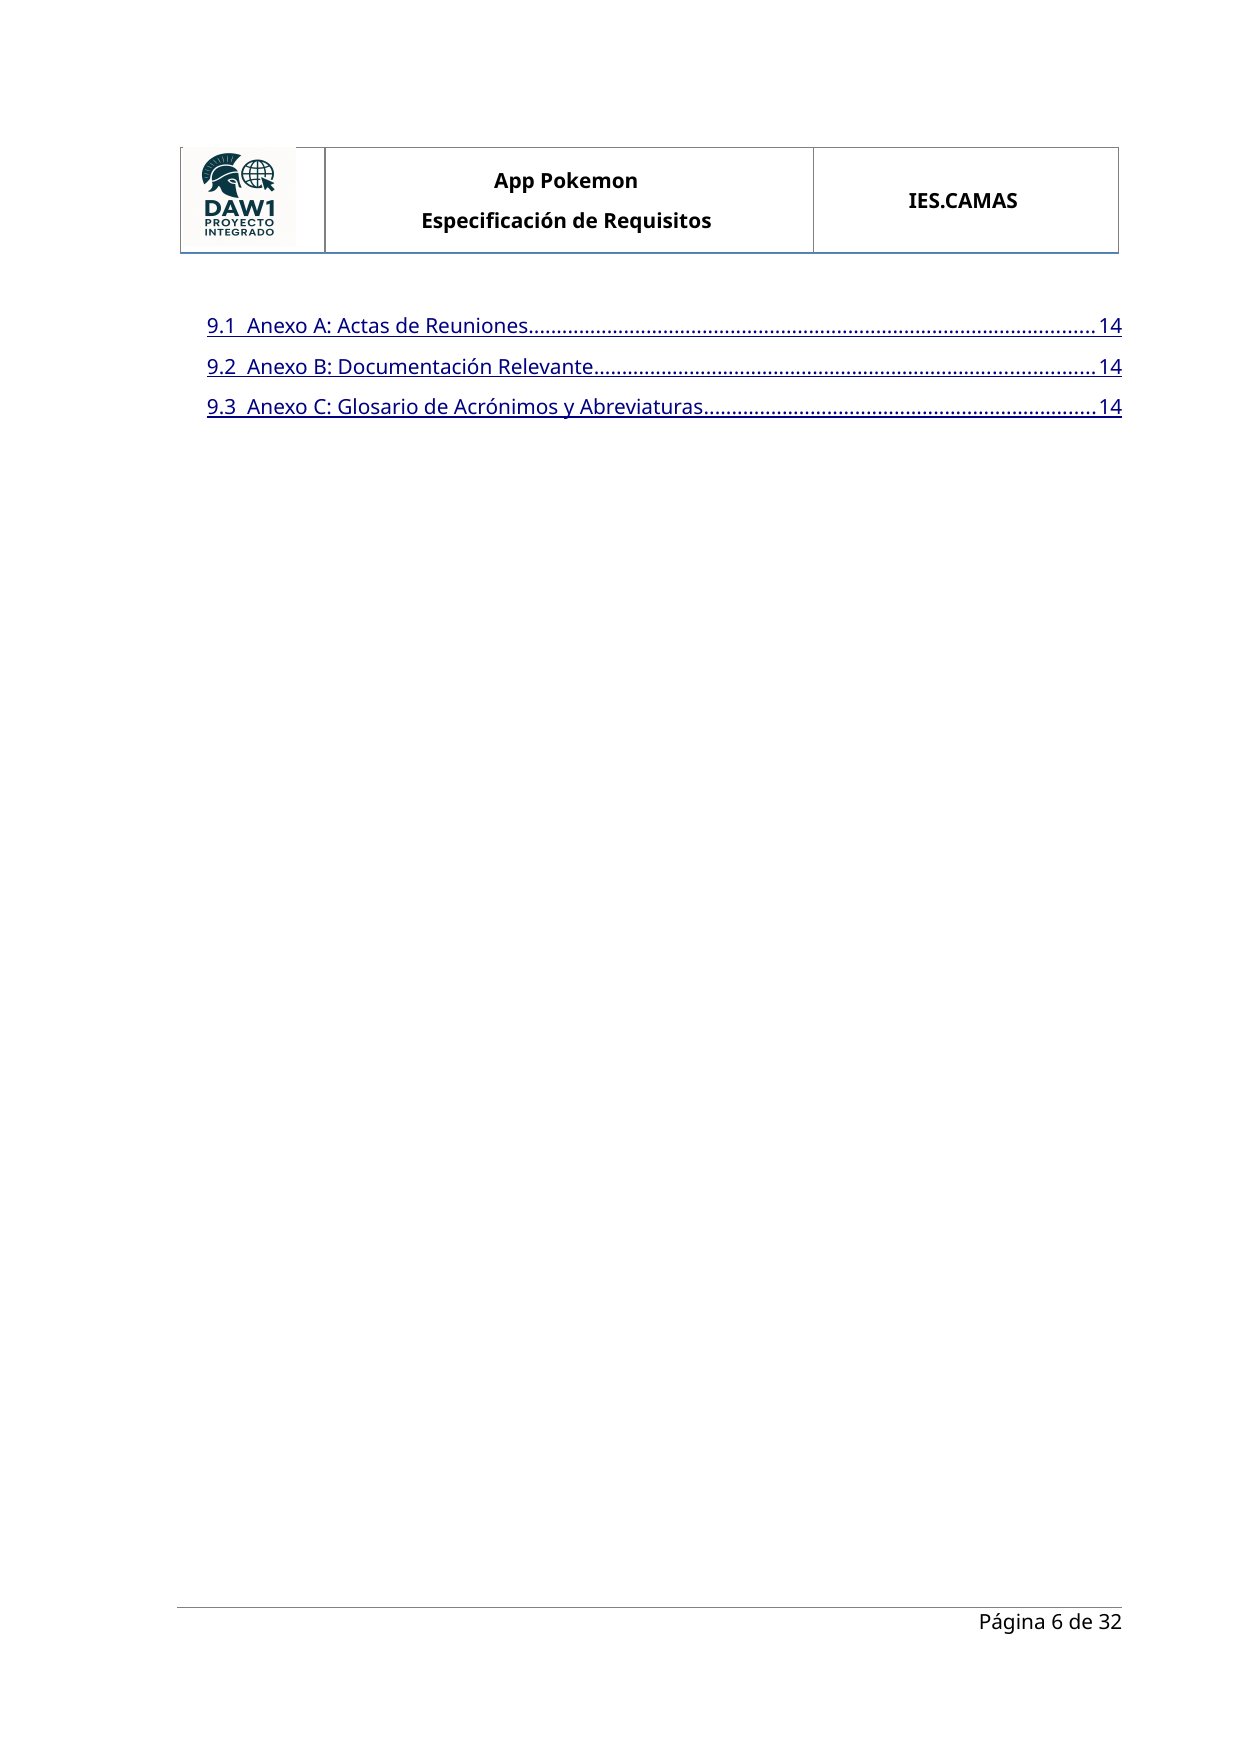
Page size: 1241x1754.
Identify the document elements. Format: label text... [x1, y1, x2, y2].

picture [183, 147, 296, 246]
text 9.3 Anexo C: Glosario de Acrónimos y Abreviaturas 14 [207, 392, 1122, 416]
text 9.1 Anexo A: Actas de Reuniones 14 [207, 311, 1122, 336]
text 9.2 Anexo B: Documentación Relevante 14 [207, 352, 1122, 376]
